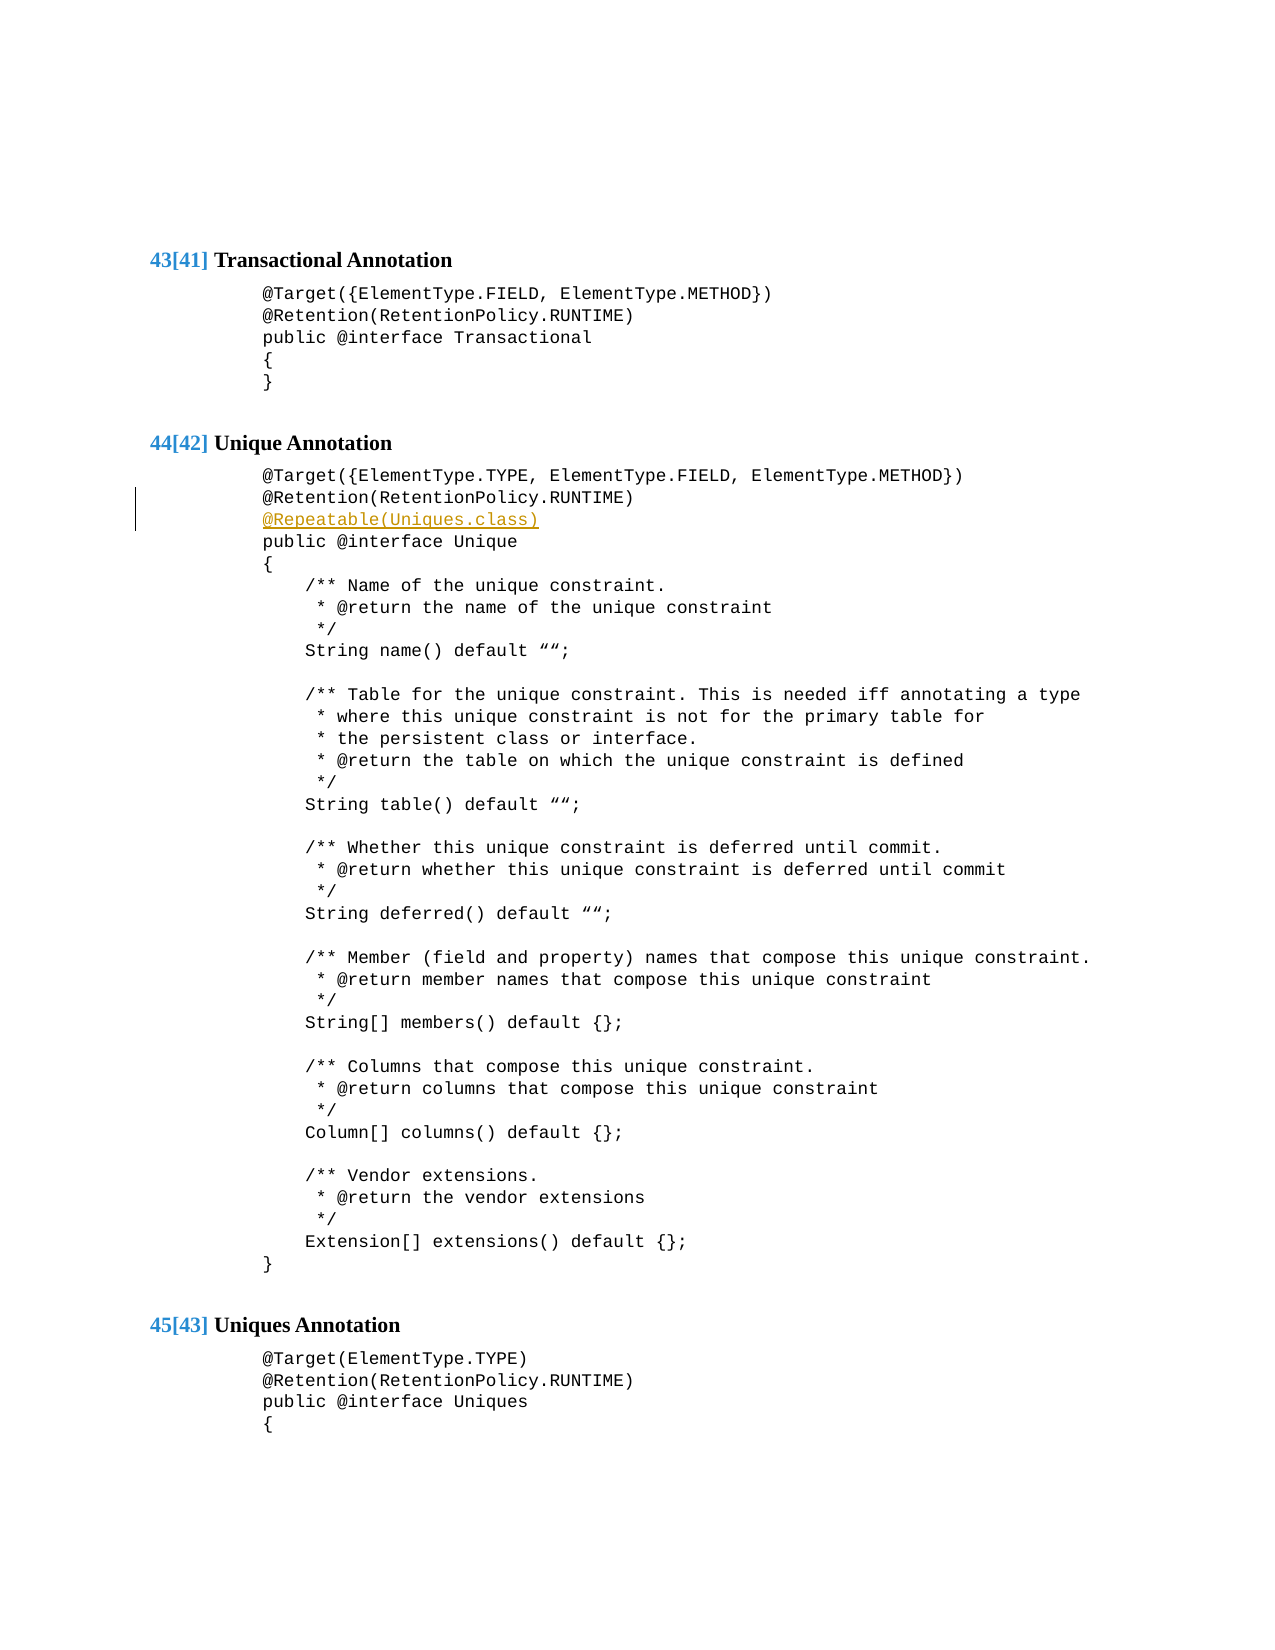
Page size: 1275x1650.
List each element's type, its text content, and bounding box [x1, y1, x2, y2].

text public @interface Unique [262, 531, 1125, 553]
text */ [262, 990, 1125, 1012]
text Extension[] extensions() default {}; [262, 1231, 1125, 1253]
text @Target({ElementType.FIELD, ElementType.METHOD}) [262, 283, 1125, 305]
text @Retention(RetentionPolicy.RUNTIME) [262, 487, 1125, 509]
text * where this unique constraint is not for the primary table for [262, 706, 1125, 728]
text /** Whether this unique constraint is deferred until commit. [262, 837, 1125, 859]
text * @return whether this unique constraint is deferred until commit [262, 859, 1125, 881]
text * @return the table on which the unique constraint is defined [262, 749, 1125, 771]
text @Target(ElementType.TYPE) [262, 1347, 1125, 1369]
text Column[] columns() default {}; [262, 1121, 1125, 1143]
text /** Columns that compose this unique constraint. [262, 1056, 1125, 1078]
text * @return the vendor extensions [262, 1187, 1125, 1209]
text String table() default ““; [262, 793, 1125, 815]
text @Repeatable(Uniques.class) [262, 509, 1125, 531]
text String name() default ““; [262, 640, 1125, 662]
subtitle Uniques Annotation [150, 1311, 1125, 1337]
text * @return member names that compose this unique constraint [262, 968, 1125, 990]
subtitle Transactional Annotation [150, 246, 1125, 272]
text { [262, 348, 1125, 370]
text * @return the name of the unique constraint [262, 596, 1125, 618]
text String[] members() default {}; [262, 1012, 1125, 1034]
text */ [262, 771, 1125, 793]
text /** Member (field and property) names that compose this unique constraint. [262, 946, 1125, 968]
text /** Vendor extensions. [262, 1165, 1125, 1187]
text @Retention(RetentionPolicy.RUNTIME) [262, 1369, 1125, 1391]
text @Retention(RetentionPolicy.RUNTIME) [262, 305, 1125, 327]
text */ [262, 1209, 1125, 1231]
text */ [262, 1099, 1125, 1121]
text } [262, 370, 1125, 392]
text * @return columns that compose this unique constraint [262, 1078, 1125, 1099]
text * the persistent class or interface. [262, 728, 1125, 749]
text } [262, 1253, 1125, 1274]
text { [262, 553, 1125, 574]
text @Target({ElementType.TYPE, ElementType.FIELD, ElementType.METHOD}) [262, 465, 1125, 487]
subtitle Unique Annotation [150, 429, 1125, 455]
text String deferred() default ““; [262, 903, 1125, 924]
text { [262, 1413, 1125, 1435]
text */ [262, 881, 1125, 903]
text public @interface Uniques [262, 1391, 1125, 1413]
text /** Name of the unique constraint. [262, 574, 1125, 596]
text */ [262, 618, 1125, 640]
text public @interface Transactional [262, 327, 1125, 348]
text /** Table for the unique constraint. This is needed iff annotating a type [262, 684, 1125, 706]
